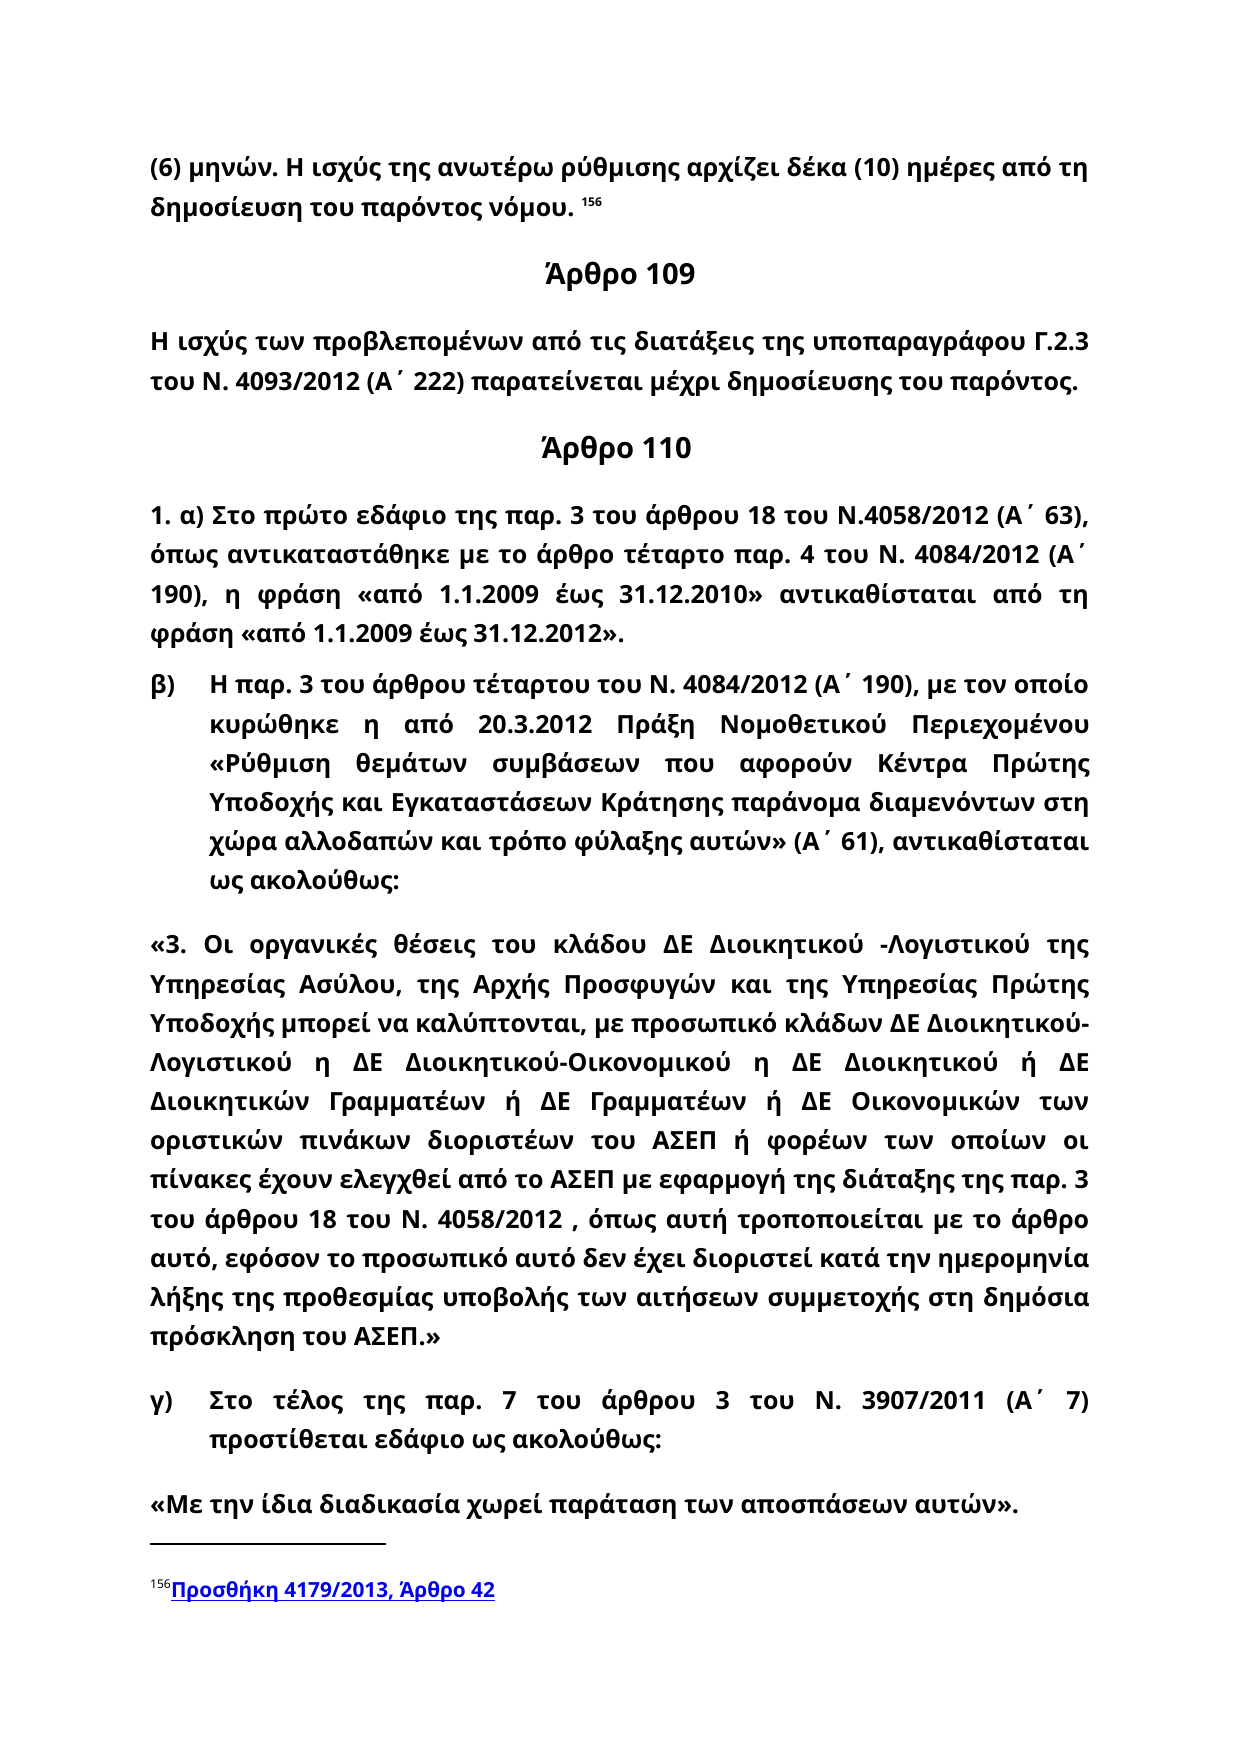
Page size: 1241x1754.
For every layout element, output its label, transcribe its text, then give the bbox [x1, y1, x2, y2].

text Προσθήκη 4179/2013, Άρθρο 42 [150, 1576, 1090, 1604]
text (6) μηνών. Η ισχύς της ανωτέρω ρύθμισης αρχίζει δέκα (10) ημέρες από τη δημοσίευση του παρόντος νόμου. [150, 150, 1090, 223]
list β) Η παρ. 3 του άρθρου τέταρτου του Ν. 4084/2012 (Α΄ 190), με τον οποίο κυρώθηκε η από 20.3.2012 Πράξη Νομοθετικού Περιεχομένου «Ρύθμιση θεμάτων συμβάσεων που αφορούν Κέντρα Πρώτης Υποδοχής και Εγκαταστάσεων Κράτησης παράνομα διαμενόντων στη χώρα αλλοδαπών και τρόπο φύλαξης αυτών» (Α΄ 61), αντικαθίσταται ως ακολούθως: [150, 667, 1090, 897]
list γ) Στο τέλος της παρ. 7 του άρθρου 3 του Ν. 3907/2011 (Α΄ 7) προστίθεται εδάφιο ως ακολούθως: [150, 1383, 1090, 1456]
text Η ισχύς των προβλεπομένων από τις διατάξεις της υποπαραγράφου Γ.2.3 του Ν. 4093/2012 (Α΄ 222) παρατείνεται μέχρι δημοσίευσης του παρόντος. [150, 324, 1090, 397]
text «3. Οι οργανικές θέσεις του κλάδου ΔΕ Διοικητικού -Λογιστικού της Υπηρεσίας Ασύλου, της Αρχής Προσφυγών και της Υπηρεσίας Πρώτης Υποδοχής μπορεί να καλύπτονται, με προσωπικό κλάδων ΔΕ Διοικητικού-Λογιστικού η ΔΕ Διοικητικού-Οικονομικού η ΔΕ Διοικητικού ή ΔΕ Διοικητικών Γραμματέων ή ΔΕ Γραμματέων ή ΔΕ Οικονομικών των οριστικών πινάκων διοριστέων του ΑΣΕΠ ή φορέων των οποίων οι πίνακες έχουν ελεγχθεί από το ΑΣΕΠ με εφαρμογή της διάταξης της παρ. 3 του άρθρου 18 του Ν. 4058/2012 , όπως αυτή τροποποιείται με το άρθρο αυτό, εφόσον το προσωπικό αυτό δεν έχει διοριστεί κατά την ημερομηνία λήξης της προθεσμίας υποβολής των αιτήσεων συμμετοχής στη δημόσια πρόσκληση του ΑΣΕΠ.» [150, 927, 1090, 1353]
subtitle Άρθρο 109 [150, 253, 1090, 293]
subtitle Άρθρο 110 [150, 427, 1090, 467]
text «Με την ίδια διαδικασία χωρεί παράταση των αποσπάσεων αυτών». [150, 1486, 1090, 1520]
text 1. α) Στο πρώτο εδάφιο της παρ. 3 του άρθρου 18 του Ν.4058/2012 (Α΄ 63), όπως αντικαταστάθηκε με το άρθρο τέταρτο παρ. 4 του Ν. 4084/2012 (Α΄ 190), η φράση «από 1.1.2009 έως 31.12.2010» αντικαθίσταται από τη φράση «από 1.1.2009 έως 31.12.2012». [150, 498, 1090, 649]
